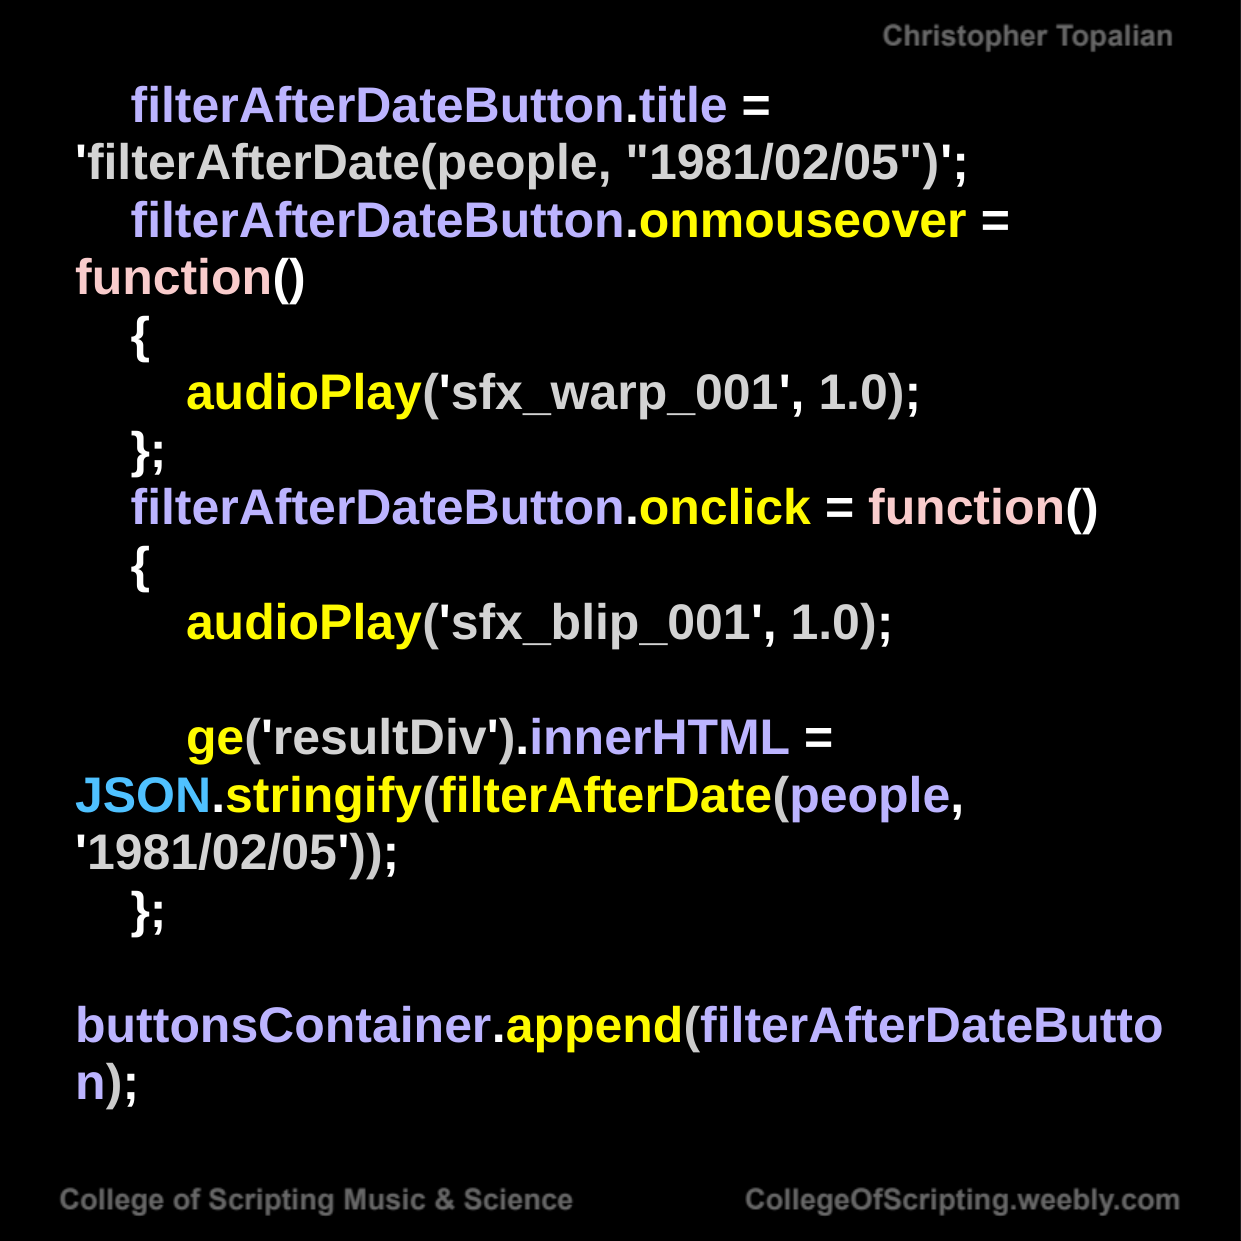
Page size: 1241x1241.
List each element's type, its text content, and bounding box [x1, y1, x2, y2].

text }; [75, 880, 1166, 937]
text { [75, 535, 1166, 592]
text filterAfterDateButton.onmouseover = function() [75, 190, 1166, 305]
text audioPlay('sfx_warp_001', 1.0); [75, 362, 1166, 420]
text { [75, 305, 1166, 362]
text audioPlay('sfx_blip_001', 1.0); [75, 592, 1166, 650]
text ge('resultDiv').innerHTML = JSON.stringify(filterAfterDate(people, '1981/02/05')); [75, 707, 1166, 880]
text filterAfterDateButton.title = 'filterAfterDate(people, "1981/02/05")'; [75, 75, 1166, 190]
text }; [75, 420, 1166, 477]
text buttonsContainer.append(filterAfterDateButton); [75, 937, 1166, 1110]
text filterAfterDateButton.onclick = function() [75, 477, 1166, 535]
